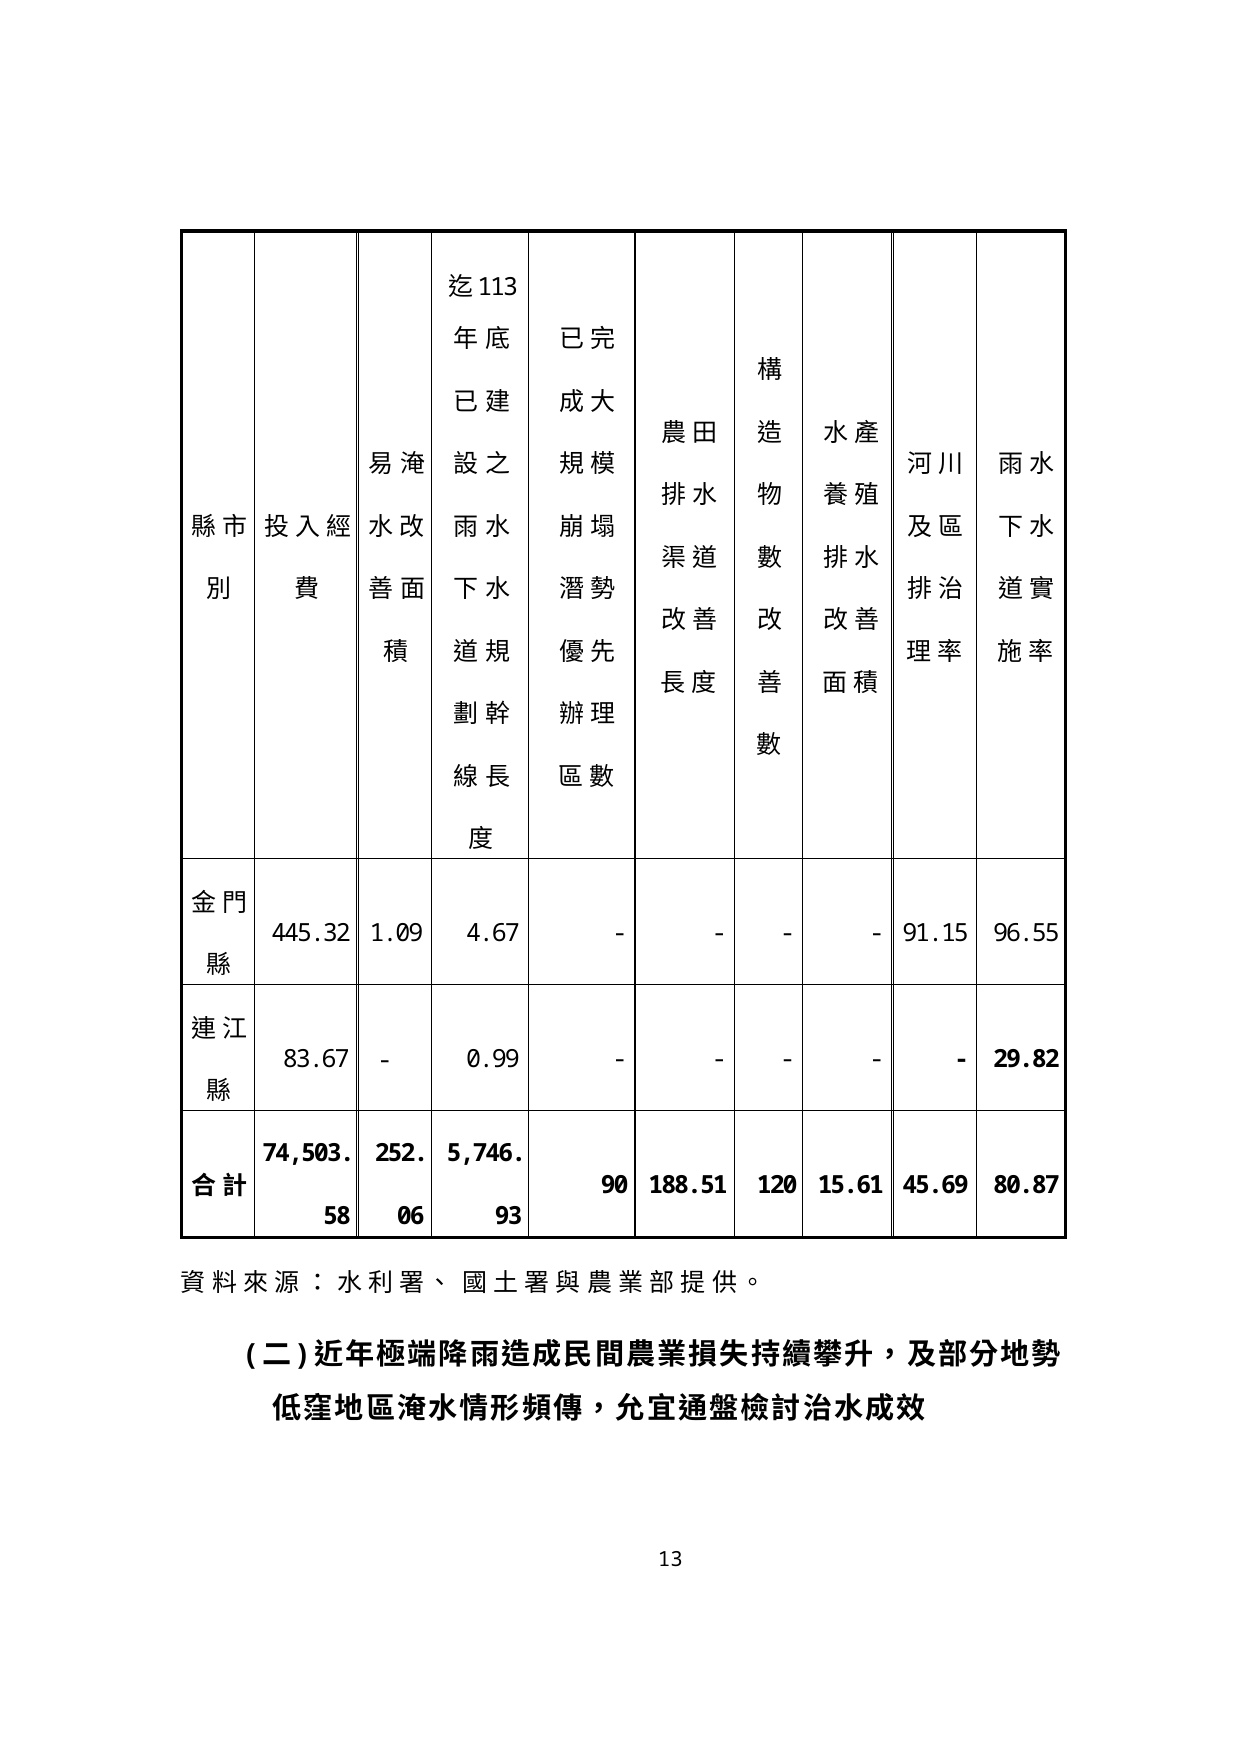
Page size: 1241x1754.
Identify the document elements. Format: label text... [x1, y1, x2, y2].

table_header 雨水下水道實施率 [977, 233, 1064, 857]
table_cell 1.09 [359, 859, 431, 983]
text (二)近年極端降雨造成民間農業損失持續攀升，及部分地勢低窪地區淹水情形頻傳，允宜通盤檢討治水成效 [236, 1301, 1063, 1426]
table_cell 445.32 [255, 859, 356, 983]
table_cell 金門縣 [183, 859, 254, 983]
table_cell 29.82 [977, 985, 1064, 1109]
table_cell 連江縣 [183, 985, 254, 1109]
table_cell - [735, 985, 802, 1109]
table_header 構造物數改善數 [735, 233, 802, 857]
table_cell - [529, 859, 634, 983]
table_cell 96.55 [977, 859, 1064, 983]
table_cell 合計 [183, 1111, 254, 1236]
table_cell - [803, 985, 891, 1109]
table_header 水產養殖排水改善面積 [803, 233, 891, 857]
table_header 易淹水改善面積 [359, 233, 431, 857]
table_cell 90 [529, 1111, 634, 1236]
table_header 農田排水渠道改善長度 [636, 233, 734, 857]
table_cell 91.15 [894, 859, 976, 983]
table_cell - [636, 985, 734, 1109]
table_cell 83.67 [255, 985, 356, 1109]
table_cell 120 [735, 1111, 802, 1236]
table_cell 0.99 [432, 985, 528, 1109]
table_cell 45.69 [894, 1111, 976, 1236]
table_cell - [894, 985, 976, 1109]
table_header 河川及區排治理率 [894, 233, 976, 857]
table_cell - [735, 859, 802, 983]
table_header 縣市別 [183, 233, 254, 857]
table_cell 80.87 [977, 1111, 1064, 1236]
table_cell - [803, 859, 891, 983]
text 資料來源：水利署、國土署與農業部提供。 [177, 1239, 1063, 1301]
table_cell 188.51 [636, 1111, 734, 1236]
table_cell 74,503.58 [255, 1111, 356, 1236]
table_cell 5,746.93 [432, 1111, 528, 1236]
table_cell 4.67 [432, 859, 528, 983]
table_cell - [359, 985, 431, 1109]
table_header 投入經費 [255, 233, 356, 857]
table_header 迄113年底已建設之雨水下水道規劃幹線長度 [432, 233, 528, 857]
table_header 已完成大規模崩塌潛勢優先辦理區數 [529, 233, 634, 857]
table_cell - [529, 985, 634, 1109]
table_cell 252.06 [359, 1111, 431, 1236]
table_cell - [636, 859, 734, 983]
table_cell 15.61 [803, 1111, 891, 1236]
